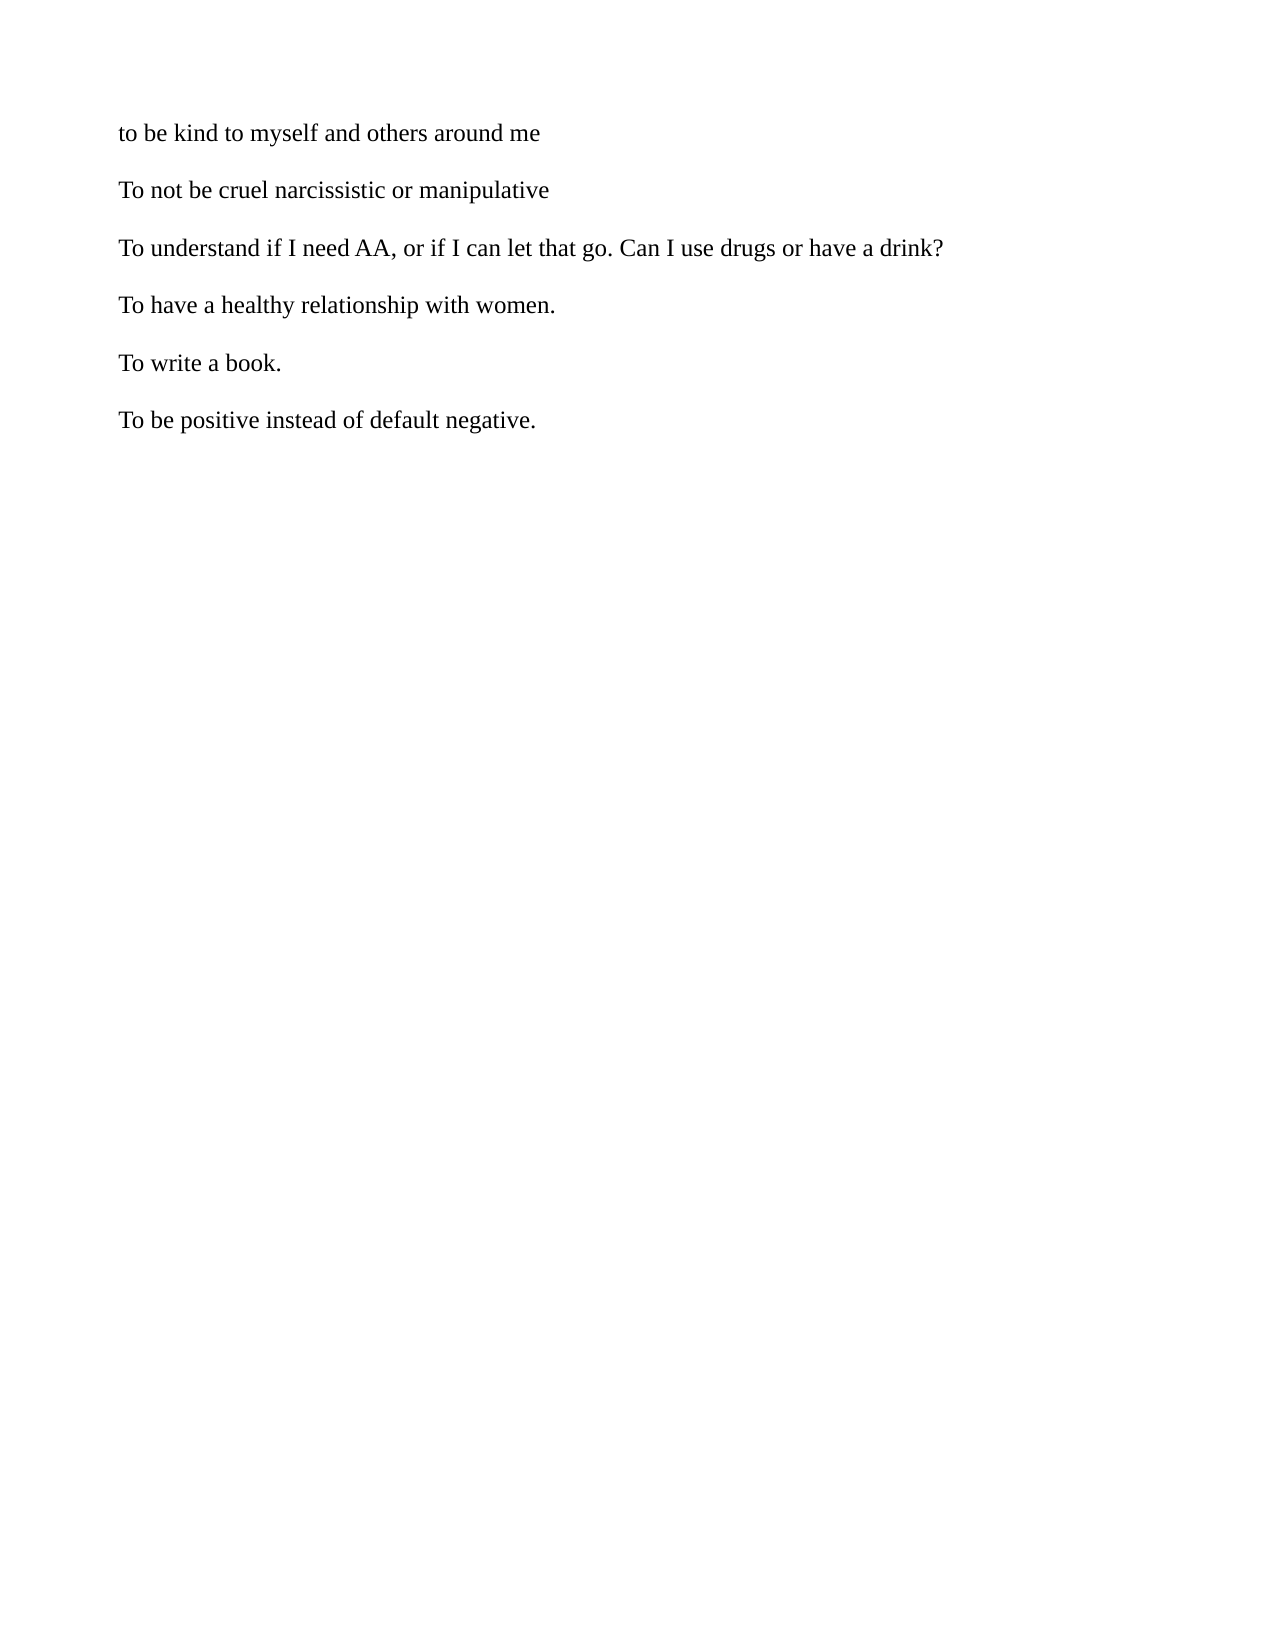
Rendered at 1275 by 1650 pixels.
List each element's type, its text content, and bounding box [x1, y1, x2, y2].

text To not be cruel narcissistic or manipulative To understand if I need AA, or if I can let that go. Can I use drugs or have a drink? To have a healthy relationship with women. [118, 176, 1157, 319]
text To write a book. [118, 348, 1157, 377]
text to be kind to myself and others around me [118, 118, 1157, 147]
text To be positive instead of default negative. [118, 406, 1157, 434]
